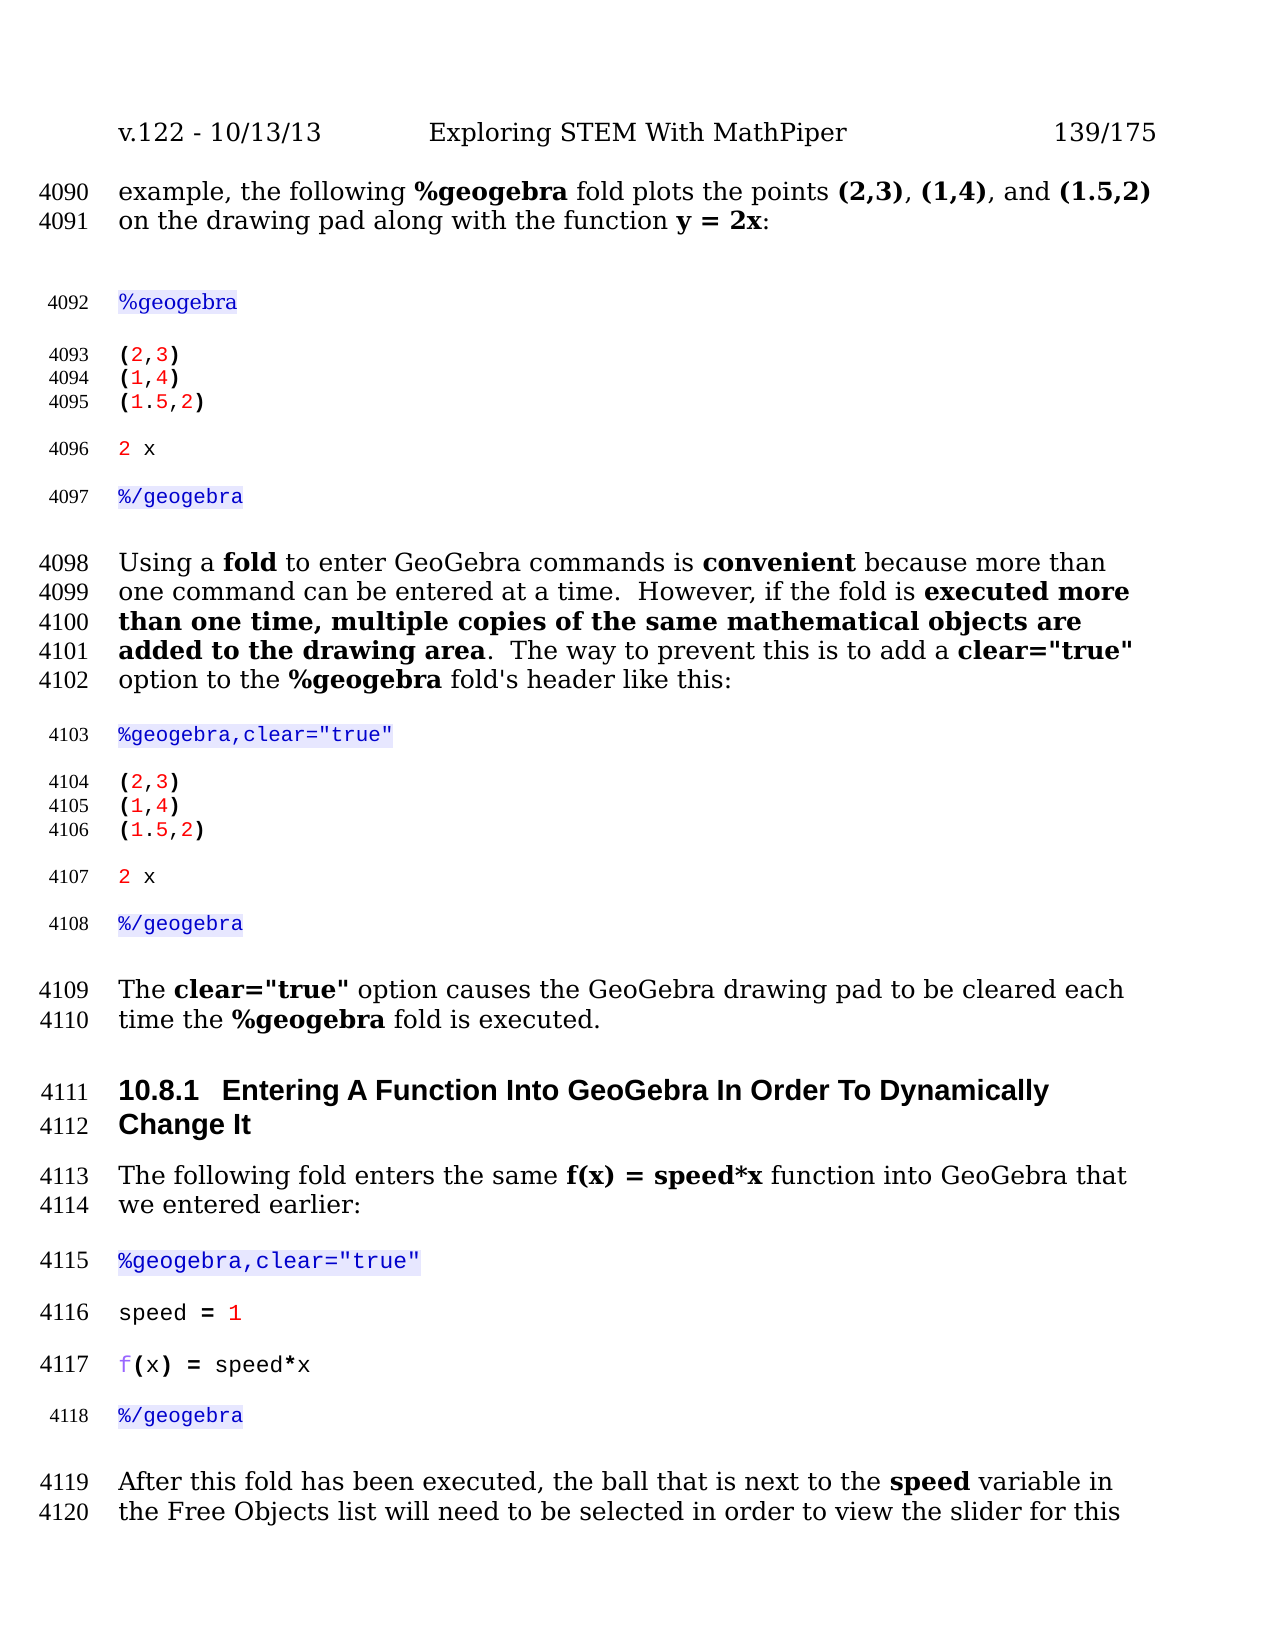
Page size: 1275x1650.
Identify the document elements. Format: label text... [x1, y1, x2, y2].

text 2 x [118, 866, 1157, 890]
text %/geogebra [118, 1405, 1157, 1429]
text f(x) = speed*x [118, 1353, 1157, 1379]
text %geogebra,clear="true" [118, 724, 1157, 748]
text (1,4) [118, 795, 1157, 819]
text (2,3) [118, 772, 1157, 795]
text %geogebra,clear="true" [118, 1249, 1157, 1276]
text (1,4) [118, 367, 1157, 391]
text %/geogebra [118, 486, 1157, 509]
text %/geogebra [118, 913, 1157, 937]
text (1.5,2) [118, 391, 1157, 415]
text (2,3) [118, 344, 1157, 367]
text The following fold enters the same f(x) = speed*x function into GeoGebra that we entered earlier: [118, 1161, 1157, 1220]
subtitle Entering A Function Into GeoGebra In Order To Dynamically Change It [118, 1073, 1157, 1140]
text %geogebra [118, 290, 1157, 314]
text After this fold has been executed, the ball that is next to the speed variable in the Free Objects list will need to be selected in order to view the slider for this [118, 1467, 1157, 1526]
text 2 x [118, 438, 1157, 462]
text speed = 1 [118, 1301, 1157, 1327]
text Using a fold to enter GeoGebra commands is convenient because more than one command can be entered at a time. However, if the fold is executed more than one time, multiple copies of the same mathematical objects are added to the drawing area. The way to prevent this is to add a clear="true" option to the %geogebra fold's header like this: [118, 548, 1157, 694]
text (1.5,2) [118, 819, 1157, 842]
text example, the following %geogebra fold plots the points (2,3), (1,4), and (1.5,2) on the drawing pad along with the function y = 2x: [118, 177, 1157, 236]
text The clear="true" option causes the GeoGebra drawing pad to be cleared each time the %geogebra fold is executed. [118, 976, 1157, 1034]
